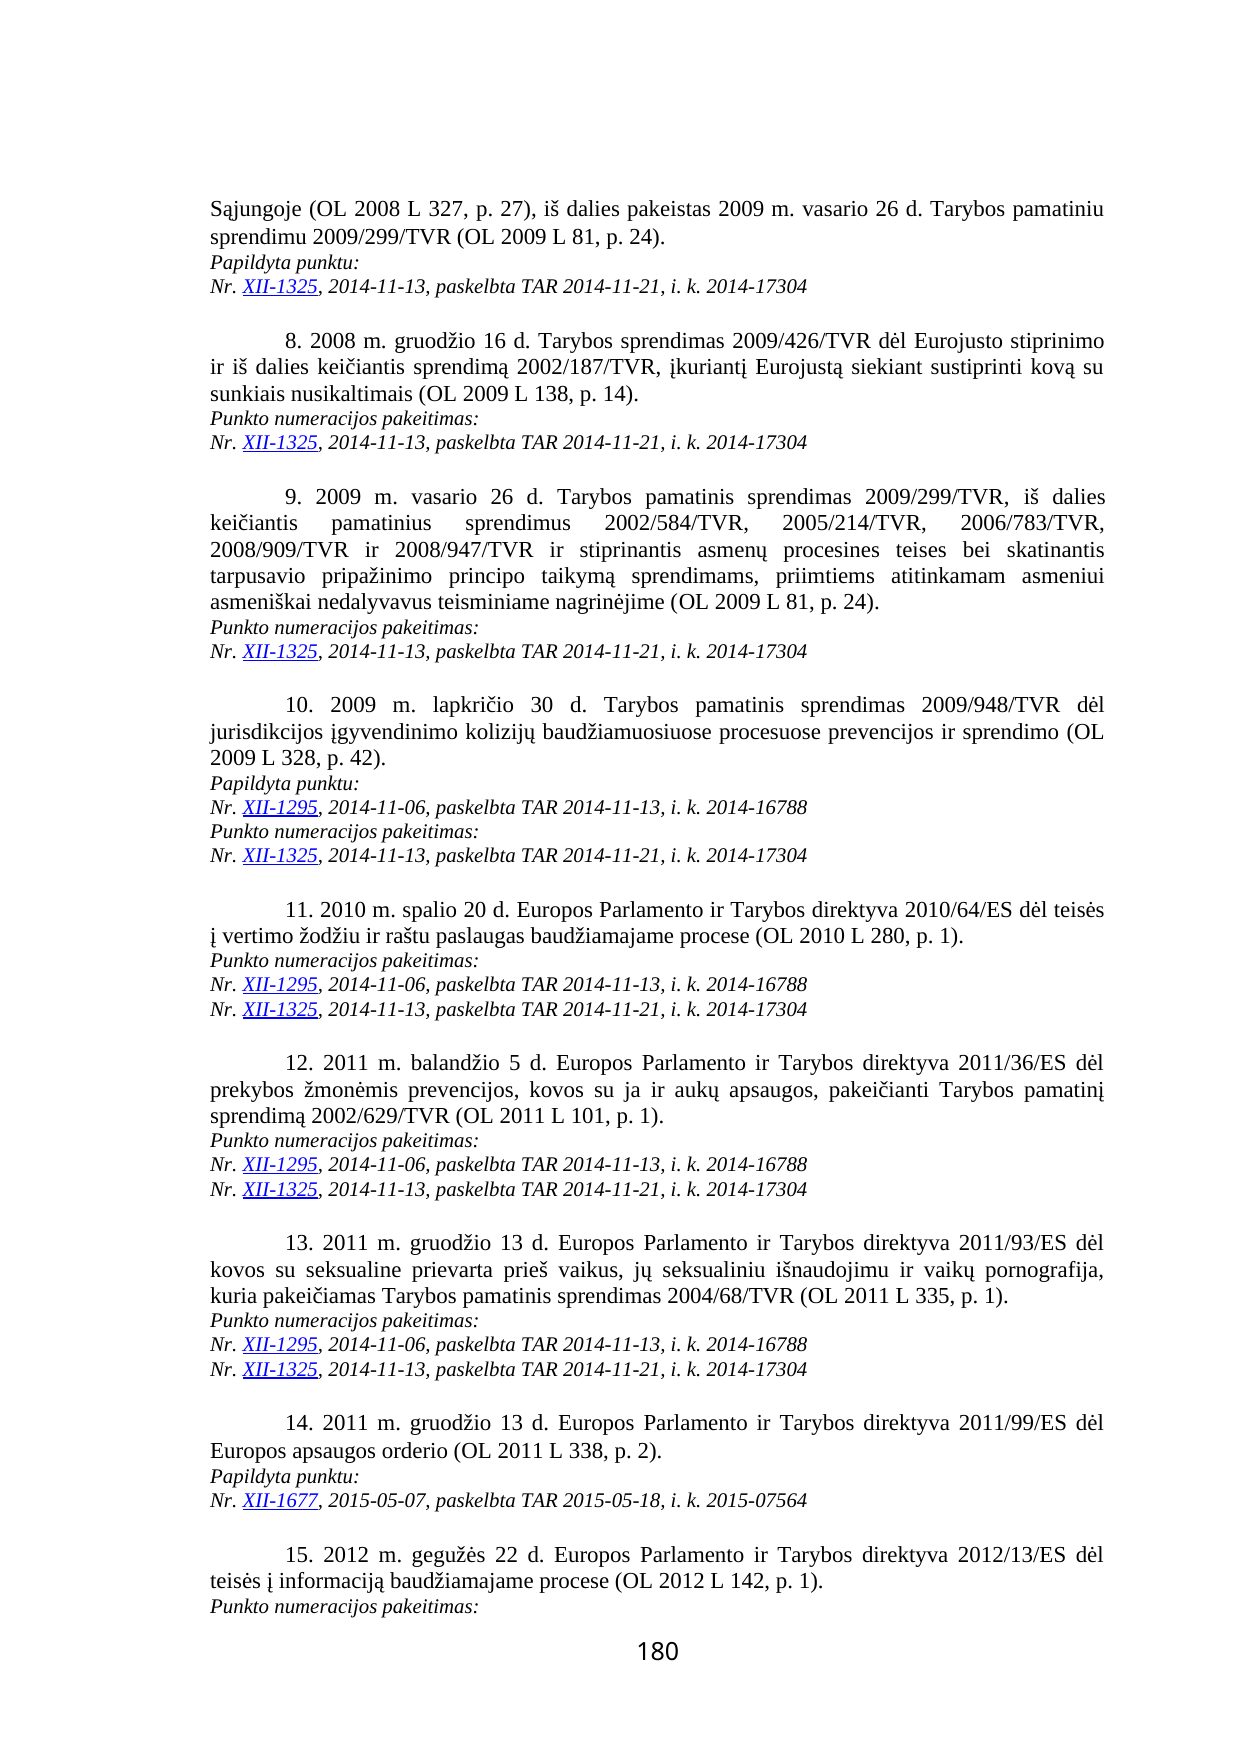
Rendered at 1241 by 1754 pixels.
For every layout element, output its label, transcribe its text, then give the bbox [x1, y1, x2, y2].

text Nr. XII-1677, 2015-05-07, paskelbta TAR 2015-05-18, i. k. 2015-07564 [210, 1488, 1106, 1512]
text Punkto numeracijos pakeitimas: [210, 615, 1106, 639]
text Punkto numeracijos pakeitimas: [210, 406, 1106, 430]
text Nr. XII-1295, 2014-11-06, paskelbta TAR 2014-11-13, i. k. 2014-16788 [210, 1332, 1106, 1356]
text Nr. XII-1325, 2014-11-13, paskelbta TAR 2014-11-21, i. k. 2014-17304 [210, 274, 1106, 298]
text Punkto numeracijos pakeitimas: [210, 1308, 1106, 1332]
text 14. 2011 m. gruodžio 13 d. Europos Parlamento ir Tarybos direktyva 2011/99/ES dėl Europos apsaugos orderio (OL 2011 L 338, p. 2). [210, 1409, 1106, 1464]
text Nr. XII-1325, 2014-11-13, paskelbta TAR 2014-11-21, i. k. 2014-17304 [210, 843, 1106, 867]
text Papildyta punktu: [210, 771, 1106, 795]
text 12. 2011 m. balandžio 5 d. Europos Parlamento ir Tarybos direktyva 2011/36/ES dėl prekybos žmonėmis prevencijos, kovos su ja ir aukų apsaugos, pakeičianti Tarybos pamatinį sprendimą 2002/629/TVR (OL 2011 L 101, p. 1). [210, 1049, 1106, 1128]
text 8. 2008 m. gruodžio 16 d. Tarybos sprendimas 2009/426/TVR dėl Eurojusto stiprinimo ir iš dalies keičiantis sprendimą 2002/187/TVR, įkuriantį Eurojustą siekiant sustiprinti kovą su sunkiais nusikaltimais (OL 2009 L 138, p. 14). [210, 327, 1106, 406]
text Punkto numeracijos pakeitimas: [210, 819, 1106, 843]
text 10. 2009 m. lapkričio 30 d. Tarybos pamatinis sprendimas 2009/948/TVR dėl jurisdikcijos įgyvendinimo kolizijų baudžiamuosiuose procesuose prevencijos ir sprendimo (OL 2009 L 328, p. 42). [210, 692, 1106, 771]
text Papildyta punktu: [210, 1464, 1106, 1488]
text 9. 2009 m. vasario 26 d. Tarybos pamatinis sprendimas 2009/299/TVR, iš dalies keičiantis pamatinius sprendimus 2002/584/TVR, 2005/214/TVR, 2006/783/TVR, 2008/909/TVR ir 2008/947/TVR ir stiprinantis asmenų procesines teises bei skatinantis tarpusavio pripažinimo principo taikymą sprendimams, priimtiems atitinkamam asmeniui asmeniškai nedalyvavus teisminiame nagrinėjime (OL 2009 L 81, p. 24). [210, 483, 1106, 615]
text Nr. XII-1295, 2014-11-06, paskelbta TAR 2014-11-13, i. k. 2014-16788 [210, 1152, 1106, 1176]
text Nr. XII-1295, 2014-11-06, paskelbta TAR 2014-11-13, i. k. 2014-16788 [210, 795, 1106, 819]
text Sąjungoje (OL 2008 L 327, p. 27), iš dalies pakeistas 2009 m. vasario 26 d. Tarybos pamatiniu sprendimu 2009/299/TVR (OL 2009 L 81, p. 24). [210, 195, 1106, 250]
text Punkto numeracijos pakeitimas: [210, 1128, 1106, 1152]
text Nr. XII-1325, 2014-11-13, paskelbta TAR 2014-11-21, i. k. 2014-17304 [210, 996, 1106, 1021]
text Punkto numeracijos pakeitimas: [210, 1594, 1106, 1618]
text Papildyta punktu: [210, 250, 1106, 274]
text Nr. XII-1325, 2014-11-13, paskelbta TAR 2014-11-21, i. k. 2014-17304 [210, 430, 1106, 454]
text Nr. XII-1325, 2014-11-13, paskelbta TAR 2014-11-21, i. k. 2014-17304 [210, 1176, 1106, 1201]
text Punkto numeracijos pakeitimas: [210, 948, 1106, 972]
text 15. 2012 m. gegužės 22 d. Europos Parlamento ir Tarybos direktyva 2012/13/ES dėl teisės į informaciją baudžiamajame procese (OL 2012 L 142, p. 1). [210, 1541, 1106, 1594]
text Nr. XII-1295, 2014-11-06, paskelbta TAR 2014-11-13, i. k. 2014-16788 [210, 972, 1106, 996]
text 11. 2010 m. spalio 20 d. Europos Parlamento ir Tarybos direktyva 2010/64/ES dėl teisės į vertimo žodžiu ir raštu paslaugas baudžiamajame procese (OL 2010 L 280, p. 1). [210, 896, 1106, 948]
text Nr. XII-1325, 2014-11-13, paskelbta TAR 2014-11-21, i. k. 2014-17304 [210, 1356, 1106, 1381]
text Nr. XII-1325, 2014-11-13, paskelbta TAR 2014-11-21, i. k. 2014-17304 [210, 639, 1106, 663]
text 13. 2011 m. gruodžio 13 d. Europos Parlamento ir Tarybos direktyva 2011/93/ES dėl kovos su seksualine prievarta prieš vaikus, jų seksualiniu išnaudojimu ir vaikų pornografija, kuria pakeičiamas Tarybos pamatinis sprendimas 2004/68/TVR (OL 2011 L 335, p. 1). [210, 1229, 1106, 1308]
